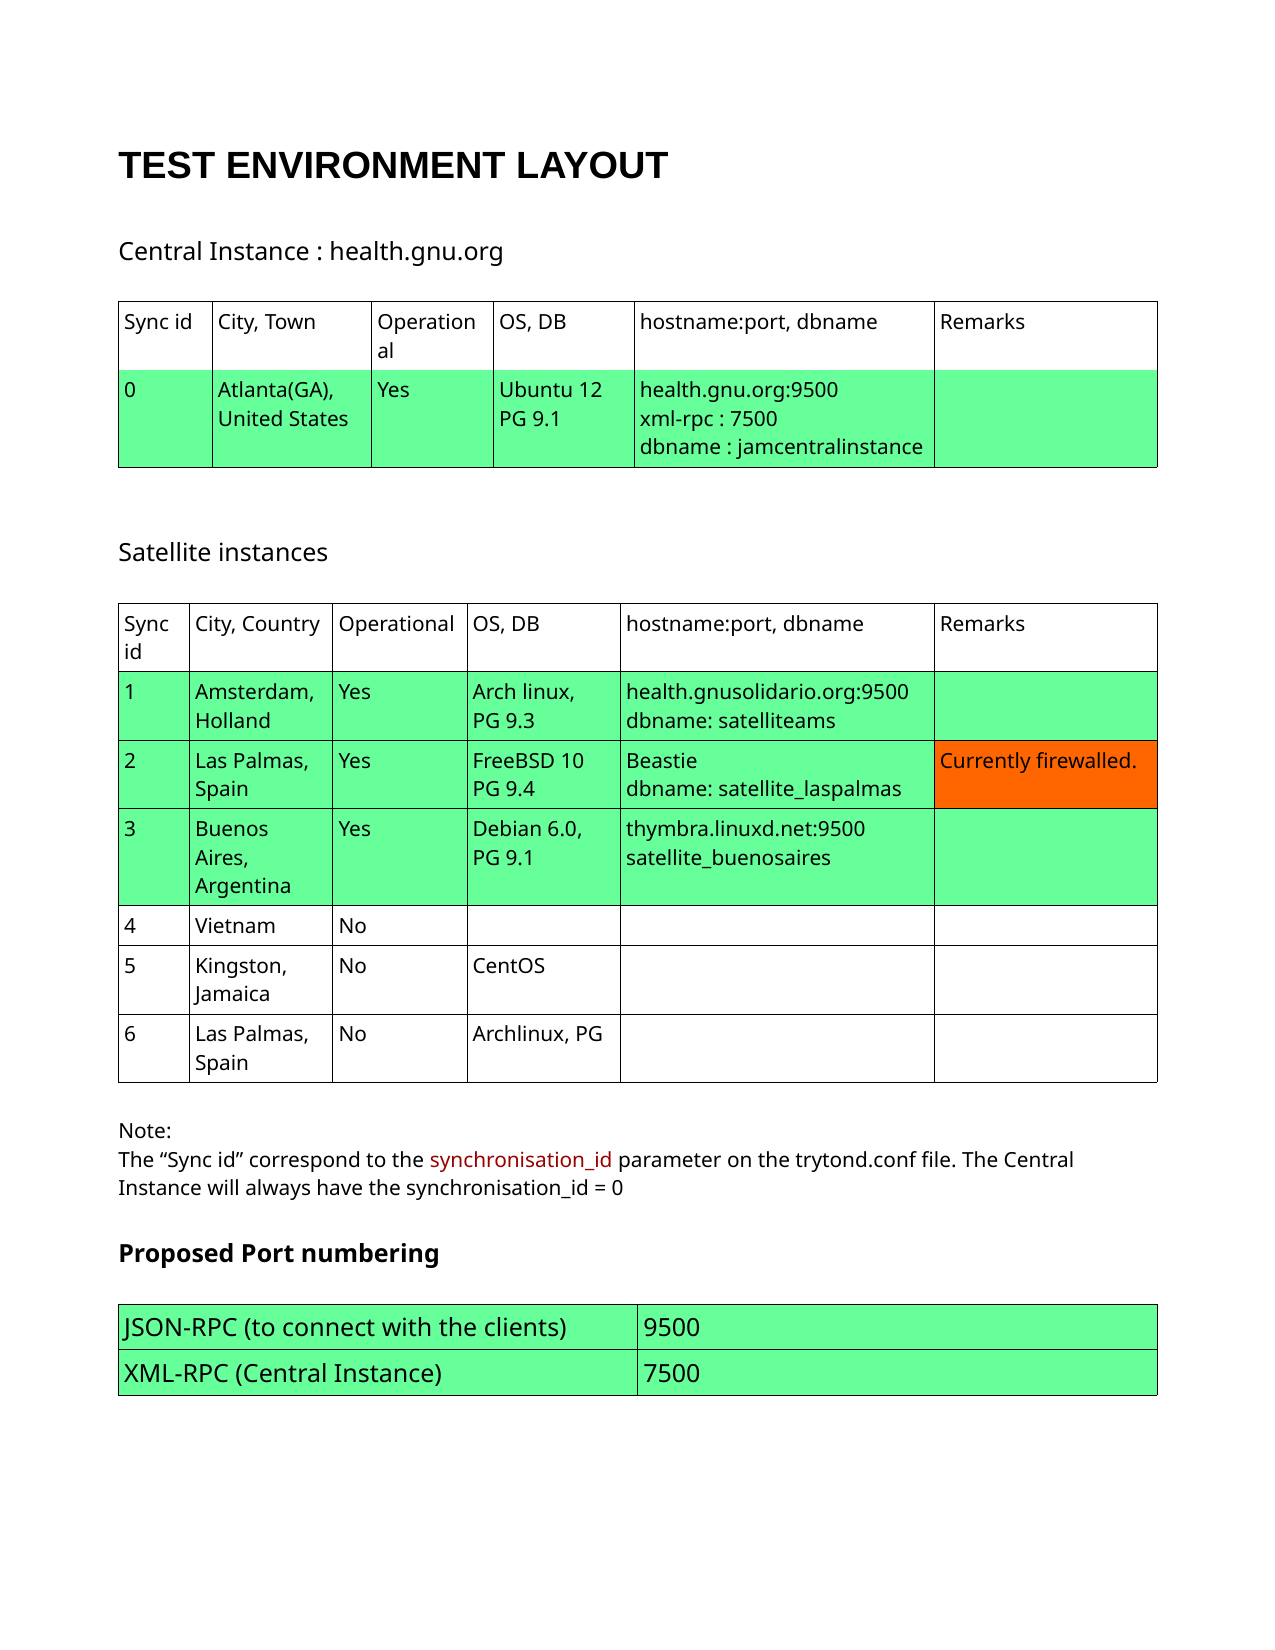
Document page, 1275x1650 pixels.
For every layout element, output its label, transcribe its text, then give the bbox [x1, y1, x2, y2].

table_header JSON-RPC (to connect with the clients) [119, 1305, 637, 1349]
table_cell Beastie dbname: satellite_laspalmas [621, 741, 934, 808]
table_cell Ubuntu 12 PG 9.1 [494, 370, 634, 467]
table_cell Yes [333, 672, 467, 740]
table_cell No [333, 946, 467, 1014]
table_cell [621, 906, 934, 945]
table_header Operational [333, 604, 467, 671]
table_cell No [333, 906, 467, 945]
table_cell [468, 906, 620, 945]
table_cell Debian 6.0, PG 9.1 [468, 809, 620, 905]
table_header hostname:port, dbname [635, 302, 934, 370]
table_cell [621, 1015, 934, 1082]
text Proposed Port numbering [118, 1236, 1157, 1270]
table_cell XML-RPC (Central Instance) [119, 1350, 637, 1395]
table_cell [935, 906, 1157, 945]
table_cell CentOS [468, 946, 620, 1014]
table_cell Las Palmas, Spain [190, 741, 332, 808]
table_cell health.gnusolidario.org:9500 dbname: satelliteams [621, 672, 934, 740]
table_header Sync id [119, 302, 212, 370]
table_cell 7500 [638, 1350, 1157, 1395]
table_cell Yes [333, 741, 467, 808]
table_cell Yes [372, 370, 493, 467]
table_cell Atlanta(GA), United States [213, 370, 371, 467]
table_cell 6 [119, 1015, 189, 1082]
table_cell 5 [119, 946, 189, 1014]
table_cell [935, 946, 1157, 1014]
table_header OS, DB [494, 302, 634, 370]
text The “Sync id” correspond to the synchronisation_id parameter on the trytond.conf file. The Central Instance will always have the synchronisation_id = 0 [118, 1145, 1157, 1202]
text Note: [118, 1116, 1157, 1145]
table_cell No [333, 1015, 467, 1082]
table_cell Amsterdam, Holland [190, 672, 332, 740]
table_header Remarks [935, 302, 1157, 370]
table_cell Kingston, Jamaica [190, 946, 332, 1014]
table_cell 0 [119, 370, 212, 467]
table_cell [935, 672, 1157, 740]
table_cell 2 [119, 741, 189, 808]
table_cell Currently firewalled. [935, 741, 1157, 808]
table_header hostname:port, dbname [621, 604, 934, 671]
table_cell Buenos Aires, Argentina [190, 809, 332, 905]
table_header City, Town [213, 302, 371, 370]
table_header Operational [372, 302, 493, 370]
table_cell [935, 809, 1157, 905]
table_cell thymbra.linuxd.net:9500 satellite_buenosaires [621, 809, 934, 905]
table_header Remarks [935, 604, 1157, 671]
subtitle TEST ENVIRONMENT LAYOUT [118, 143, 1157, 187]
table_header 9500 [638, 1305, 1157, 1349]
table_cell Vietnam [190, 906, 332, 945]
text Central Instance : health.gnu.org [118, 233, 1157, 267]
table_cell Yes [333, 809, 467, 905]
table_cell Archlinux, PG [468, 1015, 620, 1082]
table_header City, Country [190, 604, 332, 671]
table_cell [935, 1015, 1157, 1082]
table_cell 1 [119, 672, 189, 740]
table_cell [935, 370, 1157, 467]
table_header OS, DB [468, 604, 620, 671]
table_cell Las Palmas, Spain [190, 1015, 332, 1082]
table_cell 3 [119, 809, 189, 905]
table_cell health.gnu.org:9500 xml-rpc : 7500 dbname : jamcentralinstance [635, 370, 934, 467]
text Satellite instances [118, 535, 1157, 569]
table_cell 4 [119, 906, 189, 945]
table_cell FreeBSD 10 PG 9.4 [468, 741, 620, 808]
table_cell [621, 946, 934, 1014]
table_header Sync id [119, 604, 189, 671]
table_cell Arch linux, PG 9.3 [468, 672, 620, 740]
